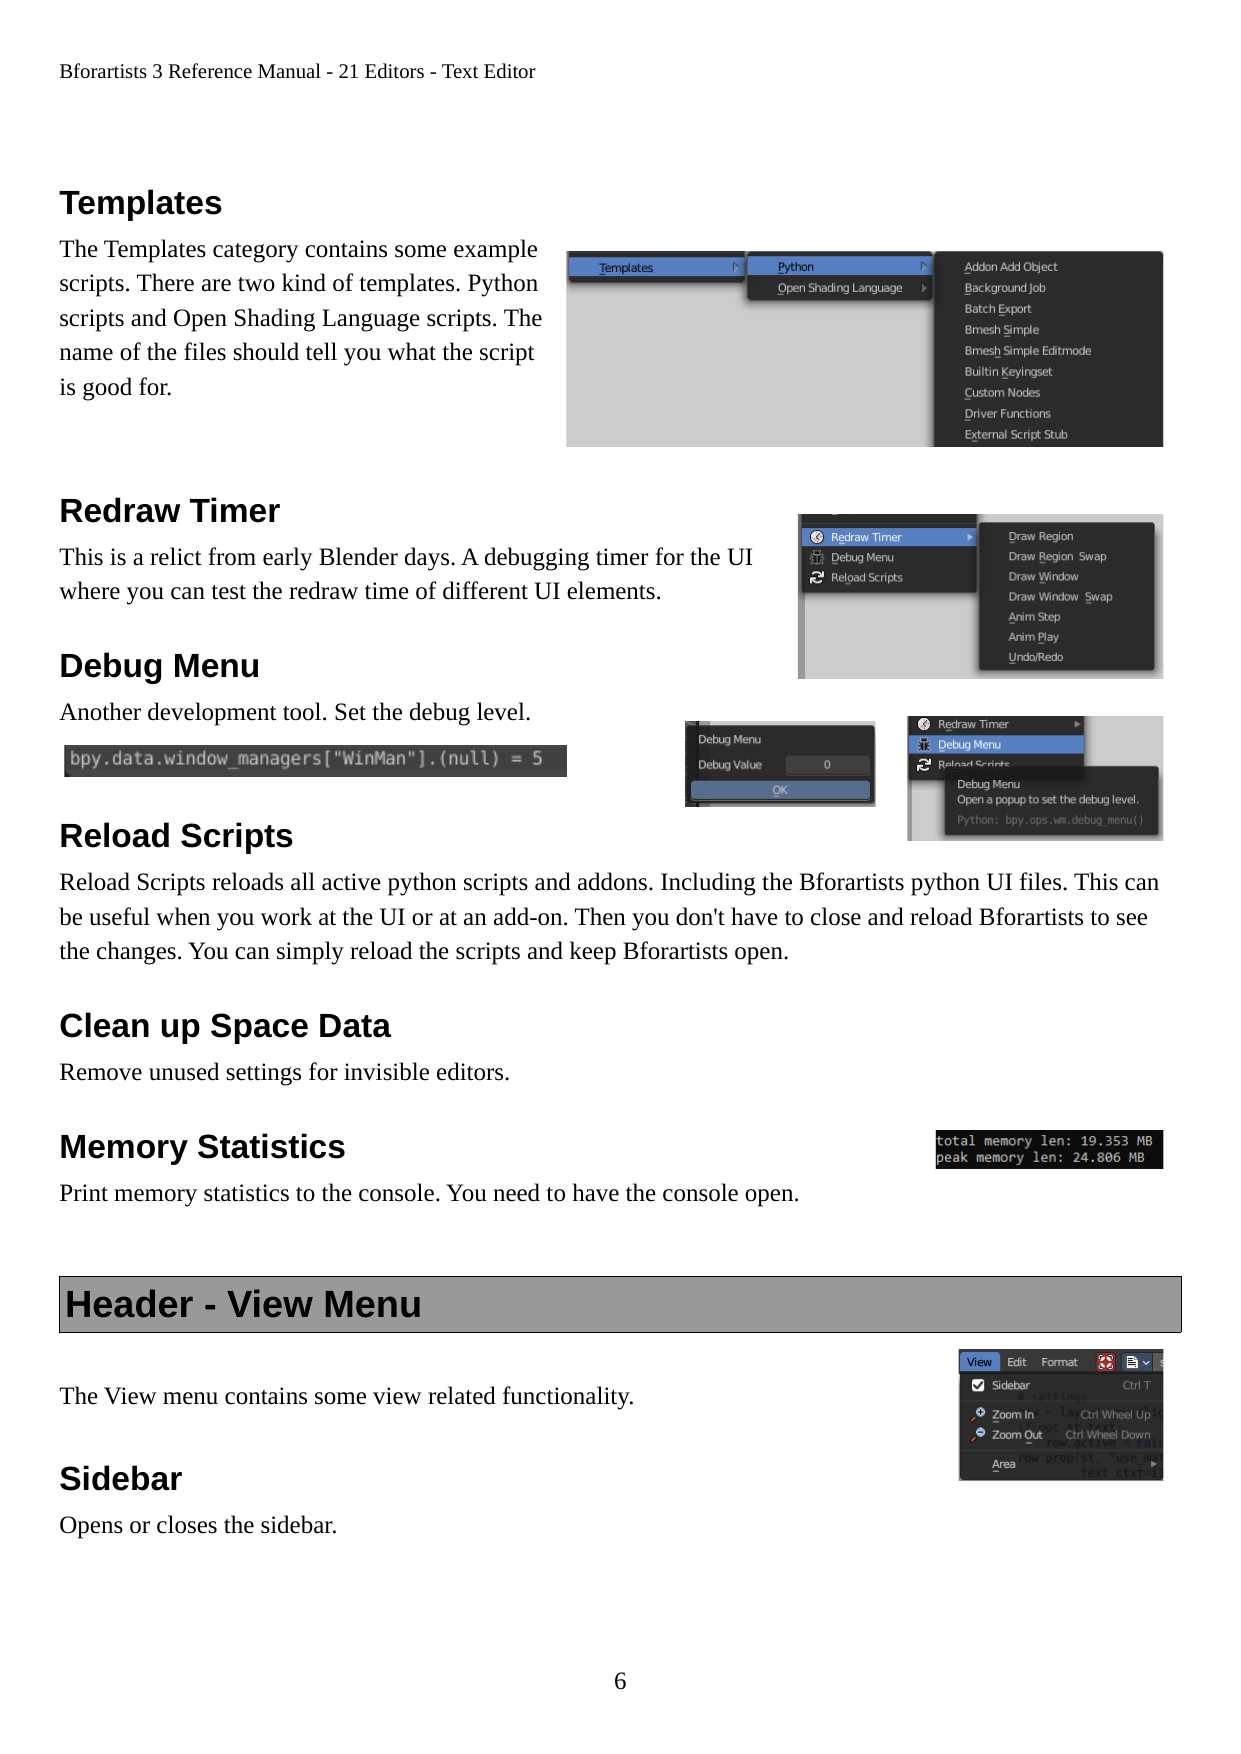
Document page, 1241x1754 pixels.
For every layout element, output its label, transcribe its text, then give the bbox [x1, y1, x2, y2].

subtitle Reload Scripts [59, 816, 1181, 855]
text Print memory statistics to the console. You need to have the console open. [59, 1178, 1181, 1207]
text Remove unused settings for invisible editors. [59, 1057, 1181, 1086]
subtitle Templates [59, 182, 1181, 221]
text Another development tool. Set the debug level. [59, 697, 1181, 726]
text Opens or closes the sidebar. [59, 1510, 1181, 1539]
text This is a relict from early Blender days. A debugging timer for the UI where you can test the redraw time of different UI elements. [59, 542, 797, 605]
subtitle Clean up Space Data [59, 1006, 1181, 1045]
picture [797, 514, 1164, 679]
picture [566, 251, 1164, 447]
table_header Header - View Menu [60, 1277, 1181, 1332]
picture [958, 1349, 1164, 1481]
picture [935, 1130, 1164, 1169]
picture [907, 716, 1164, 841]
picture [685, 721, 876, 807]
text The Templates category contains some example scripts. There are two kind of templates. Python scripts and Open Shading Language scripts. The name of the files should tell you what the script is good for. [59, 234, 1181, 400]
text Reload Scripts reloads all active python scripts and addons. Including the Bforartists python UI files. This can be useful when you work at the UI or at an add-on. Then you don't have to close and reload Bforartists to see the changes. You can simply reload the scripts and keep Bforartists open. [59, 867, 1181, 965]
subtitle Debug Menu [59, 646, 1181, 685]
text The View menu contains some view related functionality. [59, 1381, 958, 1409]
subtitle Sidebar [59, 1459, 1181, 1498]
picture [64, 745, 567, 777]
subtitle Redraw Timer [59, 491, 1181, 529]
subtitle Memory Statistics [59, 1127, 1181, 1166]
